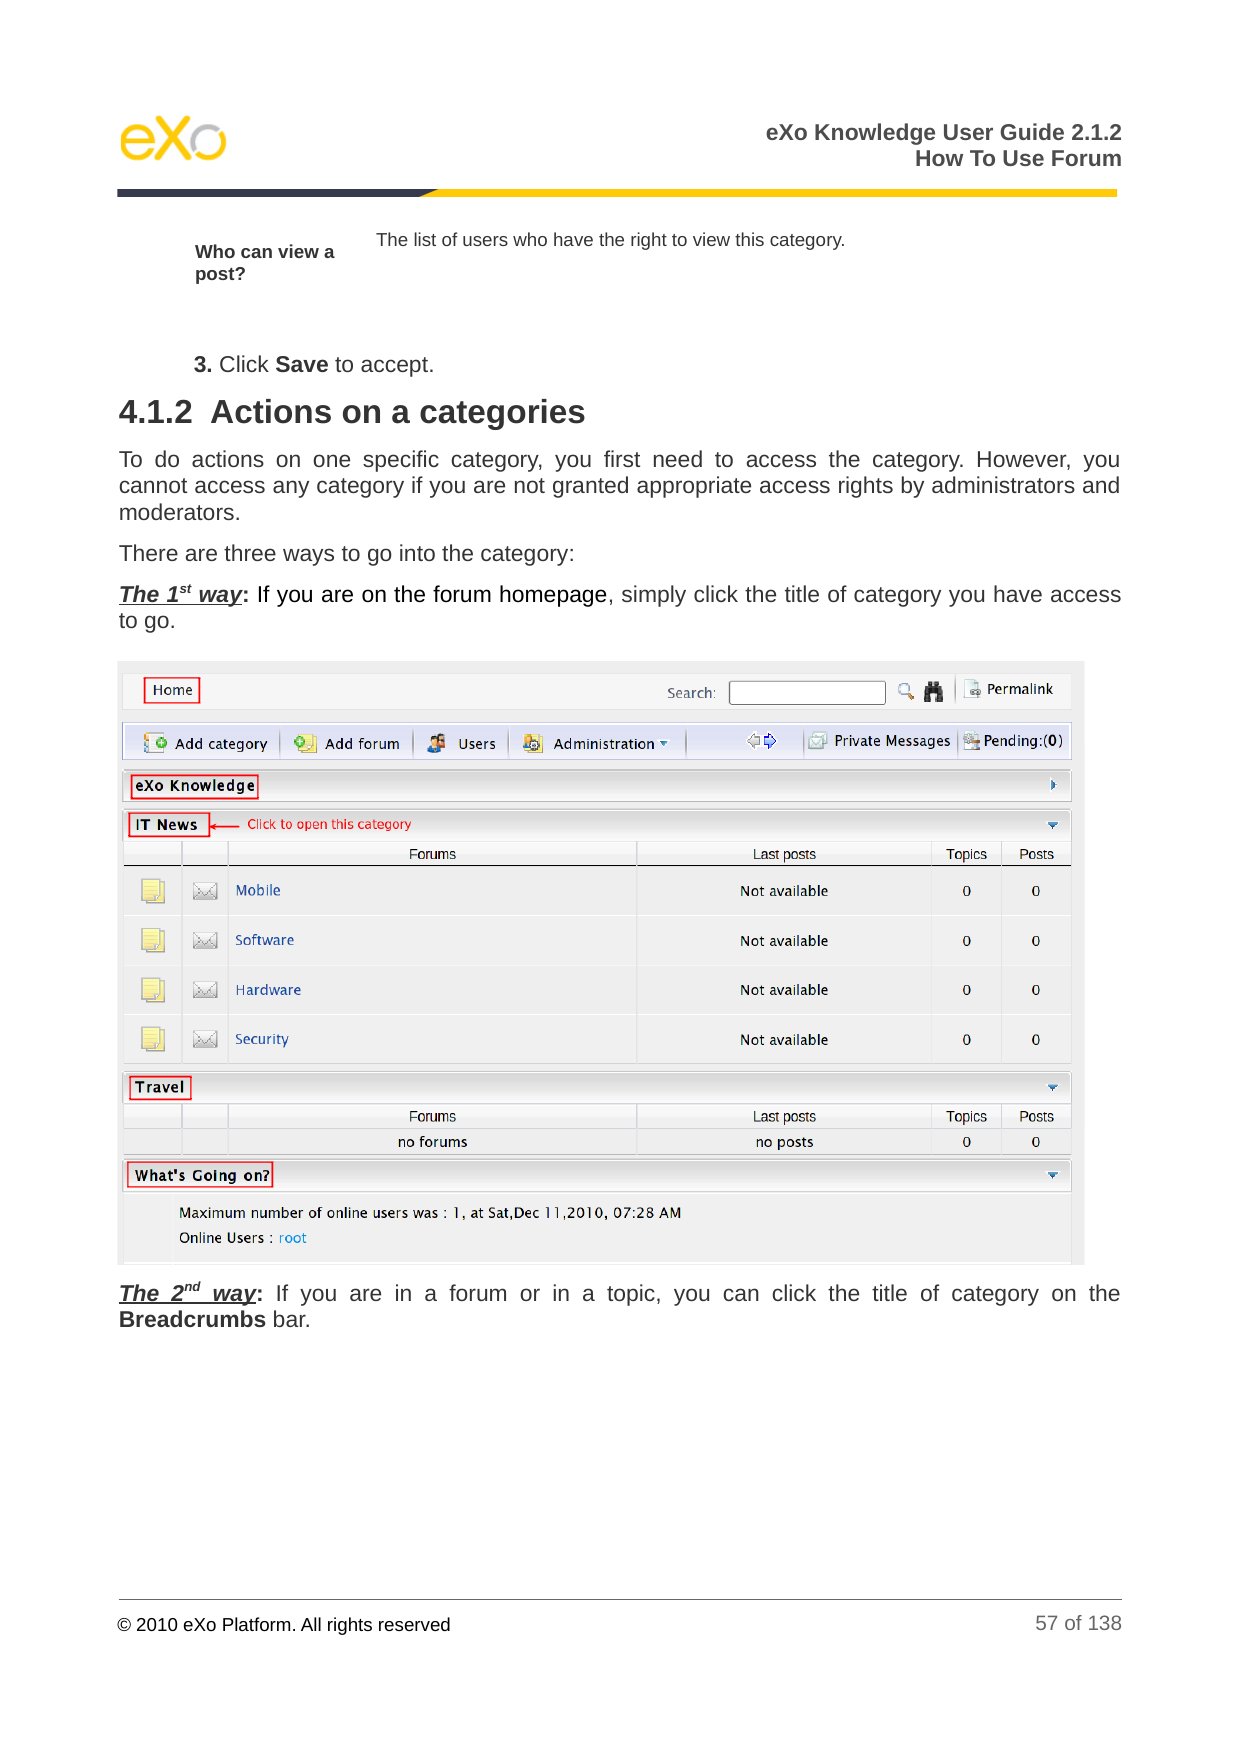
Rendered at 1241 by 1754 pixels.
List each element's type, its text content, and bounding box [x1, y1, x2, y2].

picture [120, 115, 227, 161]
text To do actions on one specific category, you first need to access the category. However, you cannot access any category if you are not granted appropriate access rights by administrators and moderators. [118, 446, 1122, 525]
list The 2nd way: If you are in a forum or in a topic, you can click the title of category on the Breadcrumbs bar. [81, 1279, 1122, 1332]
table_cell Who can view a post? [189, 224, 370, 298]
picture [117, 189, 1118, 197]
text There are three ways to go into the category: [118, 540, 1122, 566]
list The 1st way: If you are on the forum homepage, simply click the title of category you have access to go. [81, 581, 1122, 634]
list 3. Click Save to accept. [156, 351, 1122, 377]
table_cell The list of users who have the right to view this category. [370, 224, 1069, 298]
picture [117, 661, 1085, 1265]
subtitle Actions on a categories [118, 392, 1122, 431]
